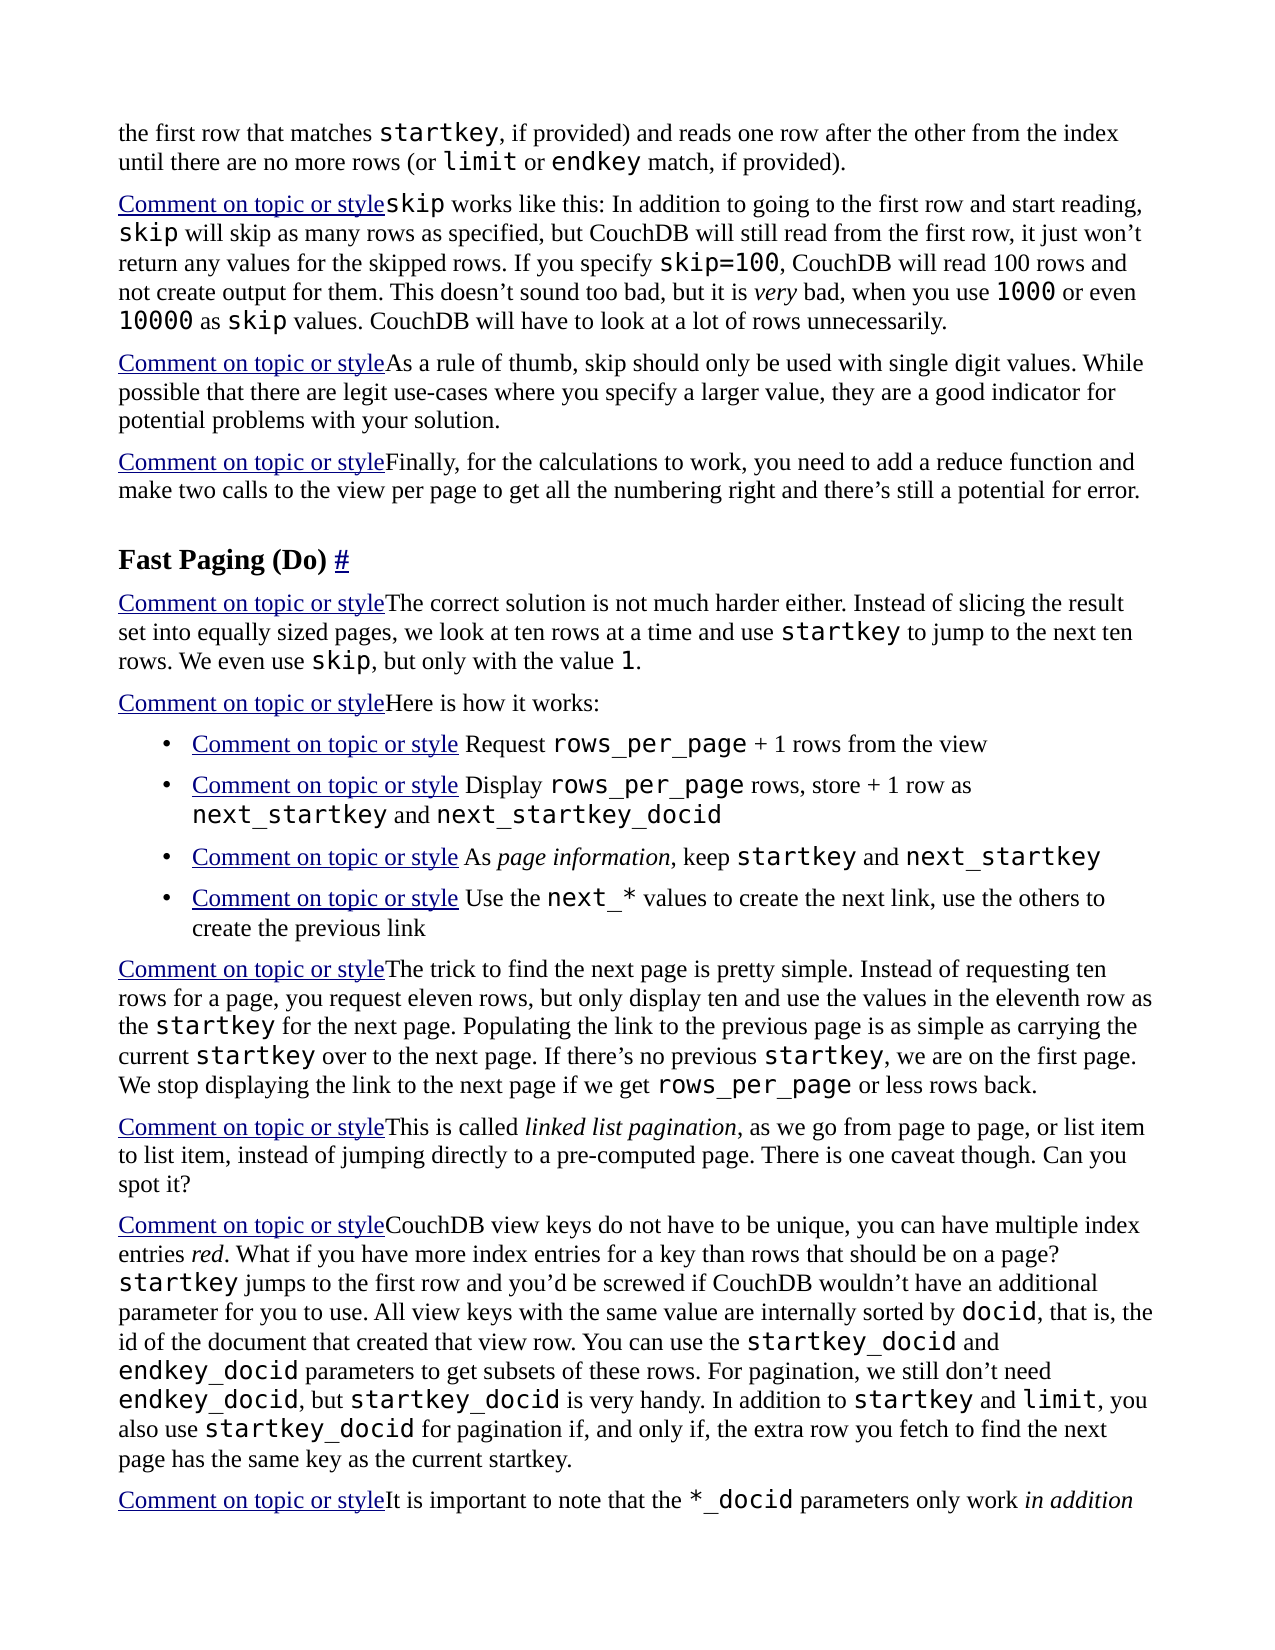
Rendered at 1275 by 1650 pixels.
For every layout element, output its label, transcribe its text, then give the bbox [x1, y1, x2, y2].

text Comment on topic or styleskip works like this: In addition to going to the first row and start reading, skip will skip as many rows as specified, but CouchDB will still read from the first row, it just won’t return any values for the skipped rows. If you specify skip=100, CouchDB will read 100 rows and not create output for them. This doesn’t sound too bad, but it is very bad, when you use 1000 or even 10000 as skip values. CouchDB will have to look at a lot of rows unnecessarily. [118, 189, 1157, 336]
list Comment on topic or style Request rows_per_page + 1 rows from the view [162, 729, 1157, 758]
text Comment on topic or styleHere is how it works: [118, 688, 1157, 716]
subtitle Fast Paging (Do) # [118, 542, 1157, 575]
text Comment on topic or styleFinally, for the calculations to work, you need to add a reduce function and make two calls to the view per page to get all the numbering right and there’s still a potential for error. [118, 447, 1157, 504]
text Comment on topic or styleThe trick to find the next page is pretty simple. Instead of requesting ten rows for a page, you request eleven rows, but only display ten and use the values in the eleventh row as the startkey for the next page. Populating the link to the previous page is as simple as carrying the current startkey over to the next page. If there’s no previous startkey, we are on the first page. We stop displaying the link to the next page if we get rows_per_page or less rows back. [118, 954, 1157, 1099]
list Comment on topic or style Display rows_per_page rows, store + 1 row as next_startkey and next_startkey_docid [162, 771, 1157, 829]
text Comment on topic or styleAs a rule of thumb, skip should only be used with single digit values. While possible that there are legit use-cases where you specify a larger value, they are a good indicator for potential problems with your solution. [118, 348, 1157, 434]
text Comment on topic or styleIt is important to note that the *_docid parameters only work in addition [118, 1485, 1157, 1514]
list Comment on topic or style Use the next_* values to create the next link, use the others to create the previous link [162, 883, 1157, 941]
text Comment on topic or styleThis is called linked list pagination, as we go from page to page, or list item to list item, instead of jumping directly to a pre-computed page. There is one caveat though. Can you spot it? [118, 1112, 1157, 1198]
text Comment on topic or styleCouchDB view keys do not have to be unique, you can have multiple index entries red. What if you have more index entries for a key than rows that should be on a page? startkey jumps to the first row and you’d be screwed if CouchDB wouldn’t have an additional parameter for you to use. All view keys with the same value are internally sorted by docid, that is, the id of the document that created that view row. You can use the startkey_docid and endkey_docid parameters to get subsets of these rows. For pagination, we still don’t need endkey_docid, but startkey_docid is very handy. In addition to startkey and limit, you also use startkey_docid for pagination if, and only if, the extra row you fetch to find the next page has the same key as the current startkey. [118, 1211, 1157, 1472]
list Comment on topic or style As page information, keep startkey and next_startkey [162, 842, 1157, 871]
text Comment on topic or styleThe correct solution is not much harder either. Instead of slicing the result set into equally sized pages, we look at ten rows at a time and use startkey to jump to the next ten rows. We even use skip, but only with the value 1. [118, 588, 1157, 675]
text the first row that matches startkey, if provided) and reads one row after the other from the index until there are no more rows (or limit or endkey match, if provided). [118, 118, 1157, 177]
